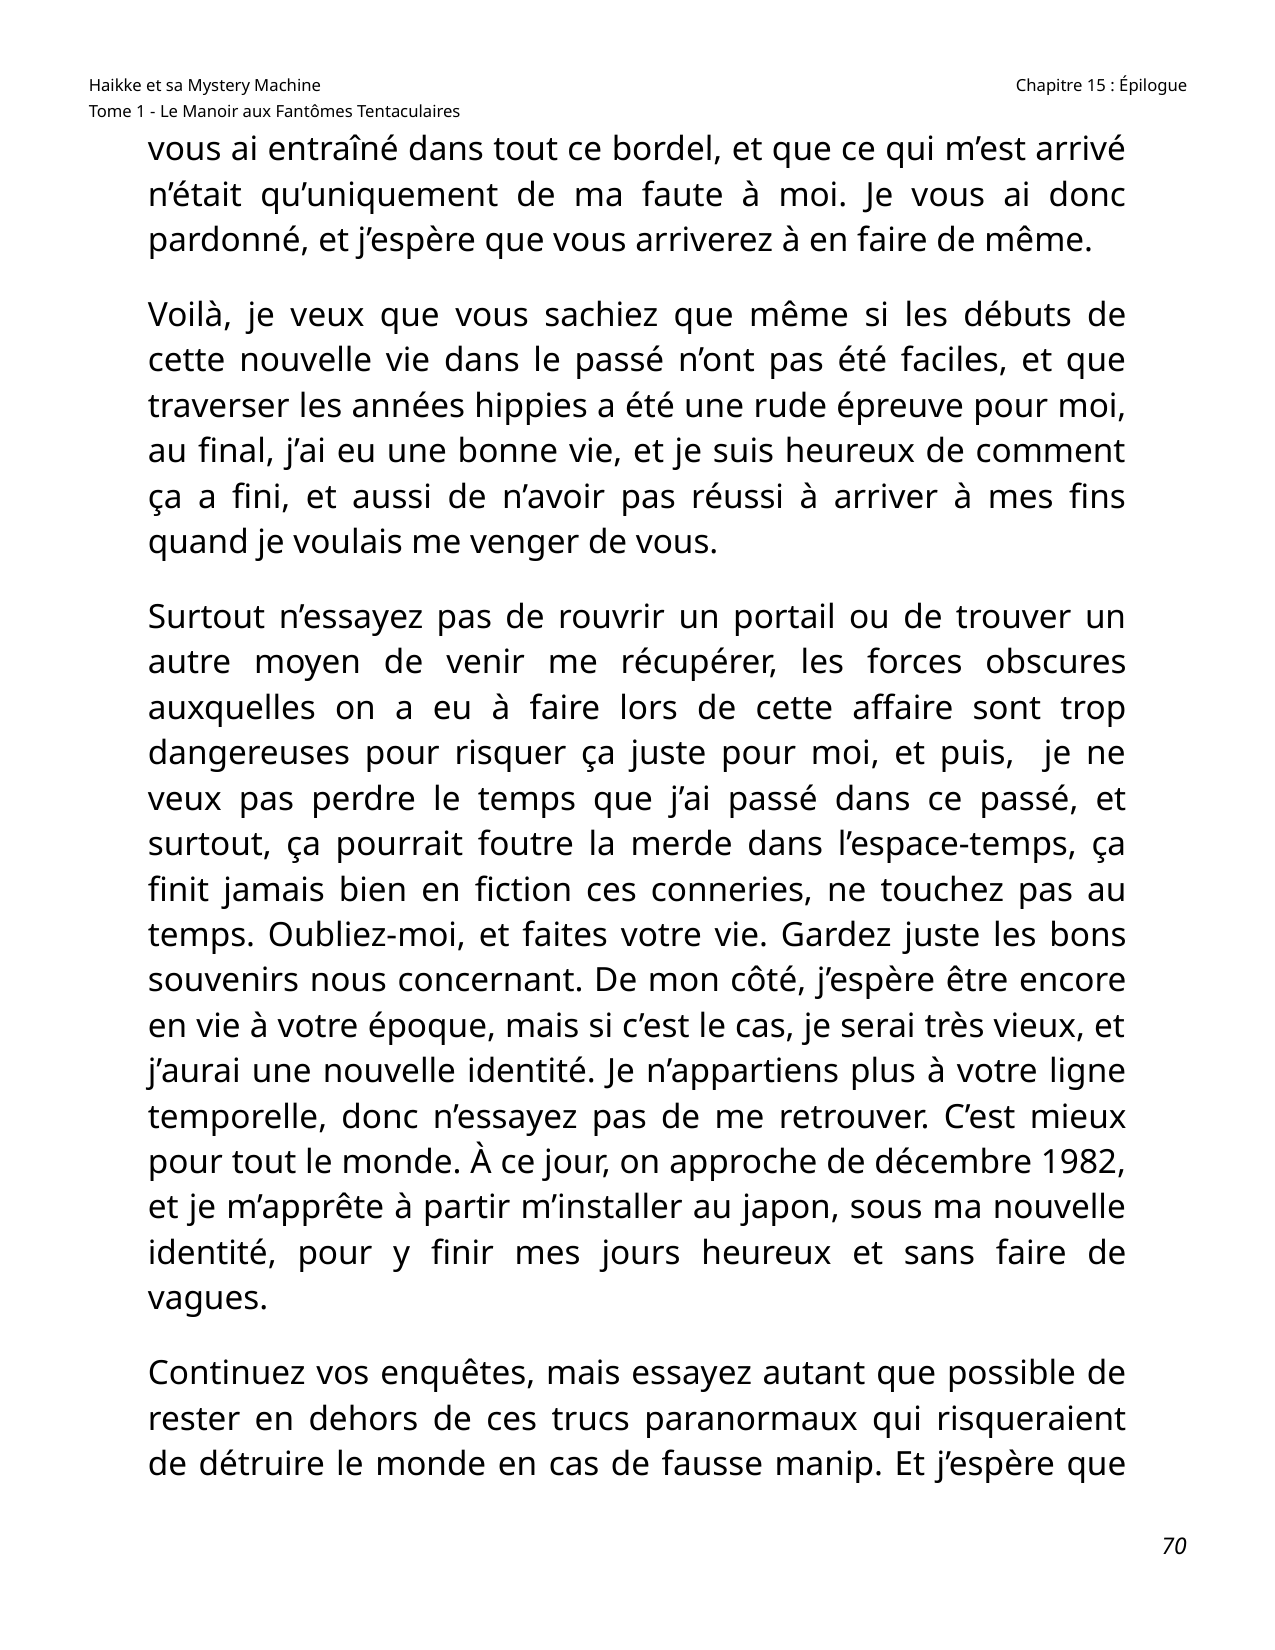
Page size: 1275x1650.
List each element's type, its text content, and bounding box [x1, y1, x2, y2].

text Continuez vos enquêtes, mais essayez autant que possible de rester en dehors de ces trucs paranormaux qui risqueraient de détruire le monde en cas de fausse manip. Et j’espère que [148, 1349, 1127, 1485]
text Surtout n’essayez pas de rouvrir un portail ou de trouver un autre moyen de venir me récupérer, les forces obscures auxquelles on a eu à faire lors de cette affaire sont trop dangereuses pour risquer ça juste pour moi, et puis, je ne veux pas perdre le temps que j’ai passé dans ce passé, et surtout, ça pourrait foutre la merde dans l’espace-temps, ça finit jamais bien en fiction ces conneries, ne touchez pas au temps. Oubliez-moi, et faites votre vie. Gardez juste les bons souvenirs nous concernant. De mon côté, j’espère être encore en vie à votre époque, mais si c’est le cas, je serai très vieux, et j’aurai une nouvelle identité. Je n’appartiens plus à votre ligne temporelle, donc n’essayez pas de me retrouver. C’est mieux pour tout le monde. À ce jour, on approche de décembre 1982, et je m’apprête à partir m’installer au japon, sous ma nouvelle identité, pour y finir mes jours heureux et sans faire de vagues. [148, 593, 1127, 1319]
text vous ai entraîné dans tout ce bordel, et que ce qui m’est arrivé n’était qu’uniquement de ma faute à moi. Je vous ai donc pardonné, et j’espère que vous arriverez à en faire de même. [148, 125, 1127, 261]
text Voilà, je veux que vous sachiez que même si les débuts de cette nouvelle vie dans le passé n’ont pas été faciles, et que traverser les années hippies a été une rude épreuve pour moi, au final, j’ai eu une bonne vie, et je suis heureux de comment ça a fini, et aussi de n’avoir pas réussi à arriver à mes fins quand je voulais me venger de vous. [148, 291, 1127, 563]
